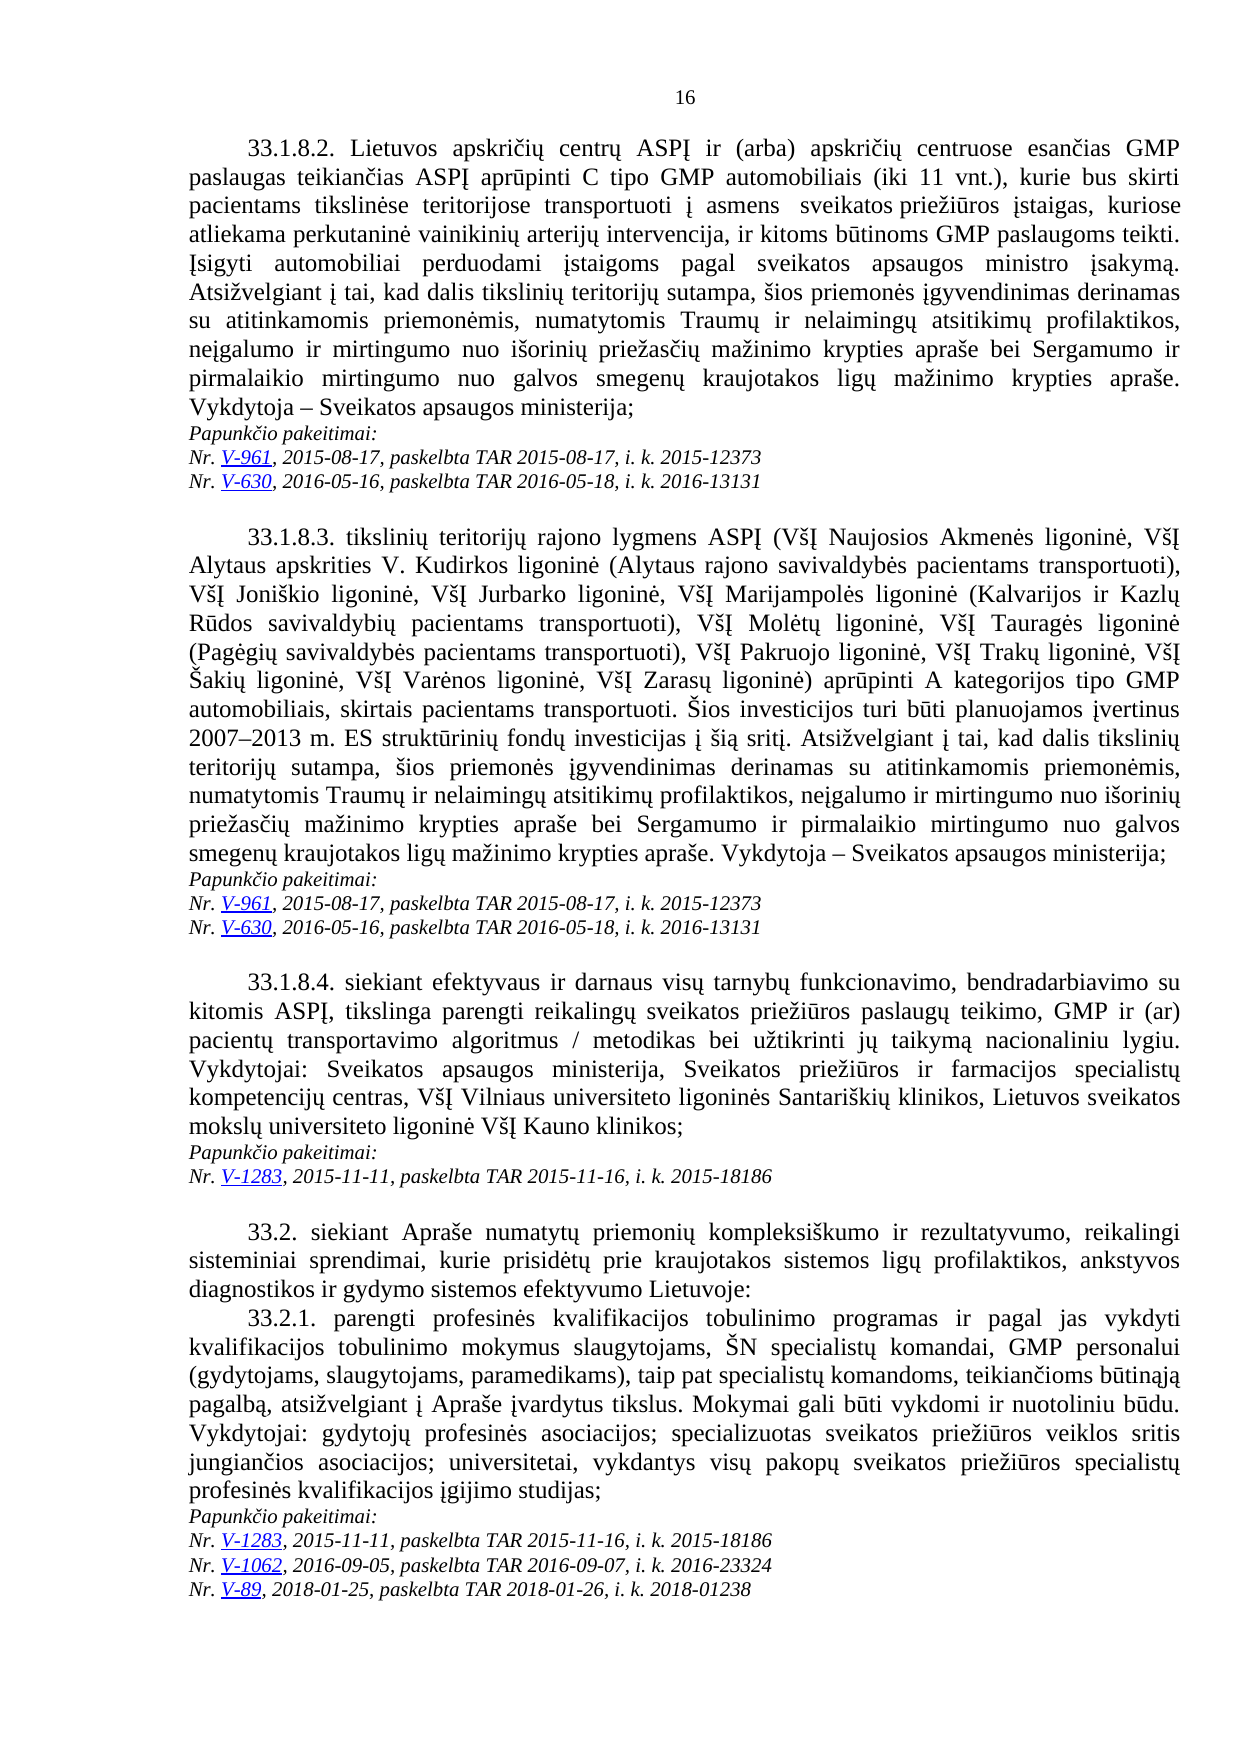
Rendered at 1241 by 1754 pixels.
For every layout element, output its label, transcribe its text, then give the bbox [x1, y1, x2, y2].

text 33.1.8.3. tikslinių teritorijų rajono lygmens ASPĮ (VšĮ Naujosios Akmenės ligoninė, VšĮ Alytaus apskrities V. Kudirkos ligoninė (Alytaus rajono savivaldybės pacientams transportuoti), VšĮ Joniškio ligoninė, VšĮ Jurbarko ligoninė, VšĮ Marijampolės ligoninė (Kalvarijos ir Kazlų Rūdos savivaldybių pacientams transportuoti), VšĮ Molėtų ligoninė, VšĮ Tauragės ligoninė (Pagėgių savivaldybės pacientams transportuoti), VšĮ Pakruojo ligoninė, VšĮ Trakų ligoninė, VšĮ Šakių ligoninė, VšĮ Varėnos ligoninė, VšĮ Zarasų ligoninė) aprūpinti A kategorijos tipo GMP automobiliais, skirtais pacientams transportuoti. Šios investicijos turi būti planuojamos įvertinus 2007–2013 m. ES struktūrinių fondų investicijas į šią sritį. Atsižvelgiant į tai, kad dalis tikslinių teritorijų sutampa, šios priemonės įgyvendinimas derinamas su atitinkamomis priemonėmis, numatytomis Traumų ir nelaimingų atsitikimų profilaktikos, neįgalumo ir mirtingumo nuo išorinių priežasčių mažinimo krypties apraše bei Sergamumo ir pirmalaikio mirtingumo nuo galvos smegenų kraujotakos ligų mažinimo krypties apraše. Vykdytoja – Sveikatos apsaugos ministerija; [188, 522, 1181, 867]
text 33.2. siekiant Apraše numatytų priemonių kompleksiškumo ir rezultatyvumo, reikalingi sisteminiai sprendimai, kurie prisidėtų prie kraujotakos sistemos ligų profilaktikos, ankstyvos diagnostikos ir gydymo sistemos efektyvumo Lietuvoje: [188, 1217, 1181, 1303]
text Nr. V-961, 2015-08-17, paskelbta TAR 2015-08-17, i. k. 2015-12373 [188, 891, 1181, 915]
text 33.1.8.4. siekiant efektyvaus ir darnaus visų tarnybų funkcionavimo, bendradarbiavimo su kitomis ASPĮ, tikslinga parengti reikalingų sveikatos priežiūros paslaugų teikimo, GMP ir (ar) pacientų transportavimo algoritmus / metodikas bei užtikrinti jų taikymą nacionaliniu lygiu. Vykdytojai: Sveikatos apsaugos ministerija, Sveikatos priežiūros ir farmacijos specialistų kompetencijų centras, VšĮ Vilniaus universiteto ligoninės Santariškių klinikos, Lietuvos sveikatos mokslų universiteto ligoninė VšĮ Kauno klinikos; [188, 967, 1181, 1140]
text 33.2.1. parengti profesinės kvalifikacijos tobulinimo programas ir pagal jas vykdyti kvalifikacijos tobulinimo mokymus slaugytojams, ŠN specialistų komandai, GMP personalui (gydytojams, slaugytojams, paramedikams), taip pat specialistų komandoms, teikiančioms būtinąją pagalbą, atsižvelgiant į Apraše įvardytus tikslus. Mokymai gali būti vykdomi ir nuotoliniu būdu. Vykdytojai: gydytojų profesinės asociacijos; specializuotas sveikatos priežiūros veiklos sritis jungiančios asociacijos; universitetai, vykdantys visų pakopų sveikatos priežiūros specialistų profesinės kvalifikacijos įgijimo studijas; [188, 1303, 1181, 1504]
text Papunkčio pakeitimai: [188, 1140, 1181, 1164]
text Nr. V-1283, 2015-11-11, paskelbta TAR 2015-11-16, i. k. 2015-18186 [188, 1528, 1181, 1552]
text Nr. V-630, 2016-05-16, paskelbta TAR 2016-05-18, i. k. 2016-13131 [188, 469, 1181, 493]
text Papunkčio pakeitimai: [188, 867, 1181, 891]
text Nr. V-89, 2018-01-25, paskelbta TAR 2018-01-26, i. k. 2018-01238 [188, 1577, 1181, 1601]
text Papunkčio pakeitimai: [188, 421, 1181, 445]
text Nr. V-961, 2015-08-17, paskelbta TAR 2015-08-17, i. k. 2015-12373 [188, 445, 1181, 469]
text Nr. V-1062, 2016-09-05, paskelbta TAR 2016-09-07, i. k. 2016-23324 [188, 1552, 1181, 1577]
text Nr. V-1283, 2015-11-11, paskelbta TAR 2015-11-16, i. k. 2015-18186 [188, 1164, 1181, 1188]
text 33.1.8.2. Lietuvos apskričių centrų ASPĮ ir (arba) apskričių centruose esančias GMP paslaugas teikiančias ASPĮ aprūpinti C tipo GMP automobiliais (iki 11 vnt.), kurie bus skirti pacientams tikslinėse teritorijose transportuoti į asmens sveikatos priežiūros įstaigas, kuriose atliekama perkutaninė vainikinių arterijų intervencija, ir kitoms būtinoms GMP paslaugoms teikti. Įsigyti automobiliai perduodami įstaigoms pagal sveikatos apsaugos ministro įsakymą. Atsižvelgiant į tai, kad dalis tikslinių teritorijų sutampa, šios priemonės įgyvendinimas derinamas su atitinkamomis priemonėmis, numatytomis Traumų ir nelaimingų atsitikimų profilaktikos, neįgalumo ir mirtingumo nuo išorinių priežasčių mažinimo krypties apraše bei Sergamumo ir pirmalaikio mirtingumo nuo galvos smegenų kraujotakos ligų mažinimo krypties apraše. Vykdytoja – Sveikatos apsaugos ministerija; [188, 133, 1181, 421]
text Nr. V-630, 2016-05-16, paskelbta TAR 2016-05-18, i. k. 2016-13131 [188, 915, 1181, 939]
text Papunkčio pakeitimai: [188, 1504, 1181, 1528]
